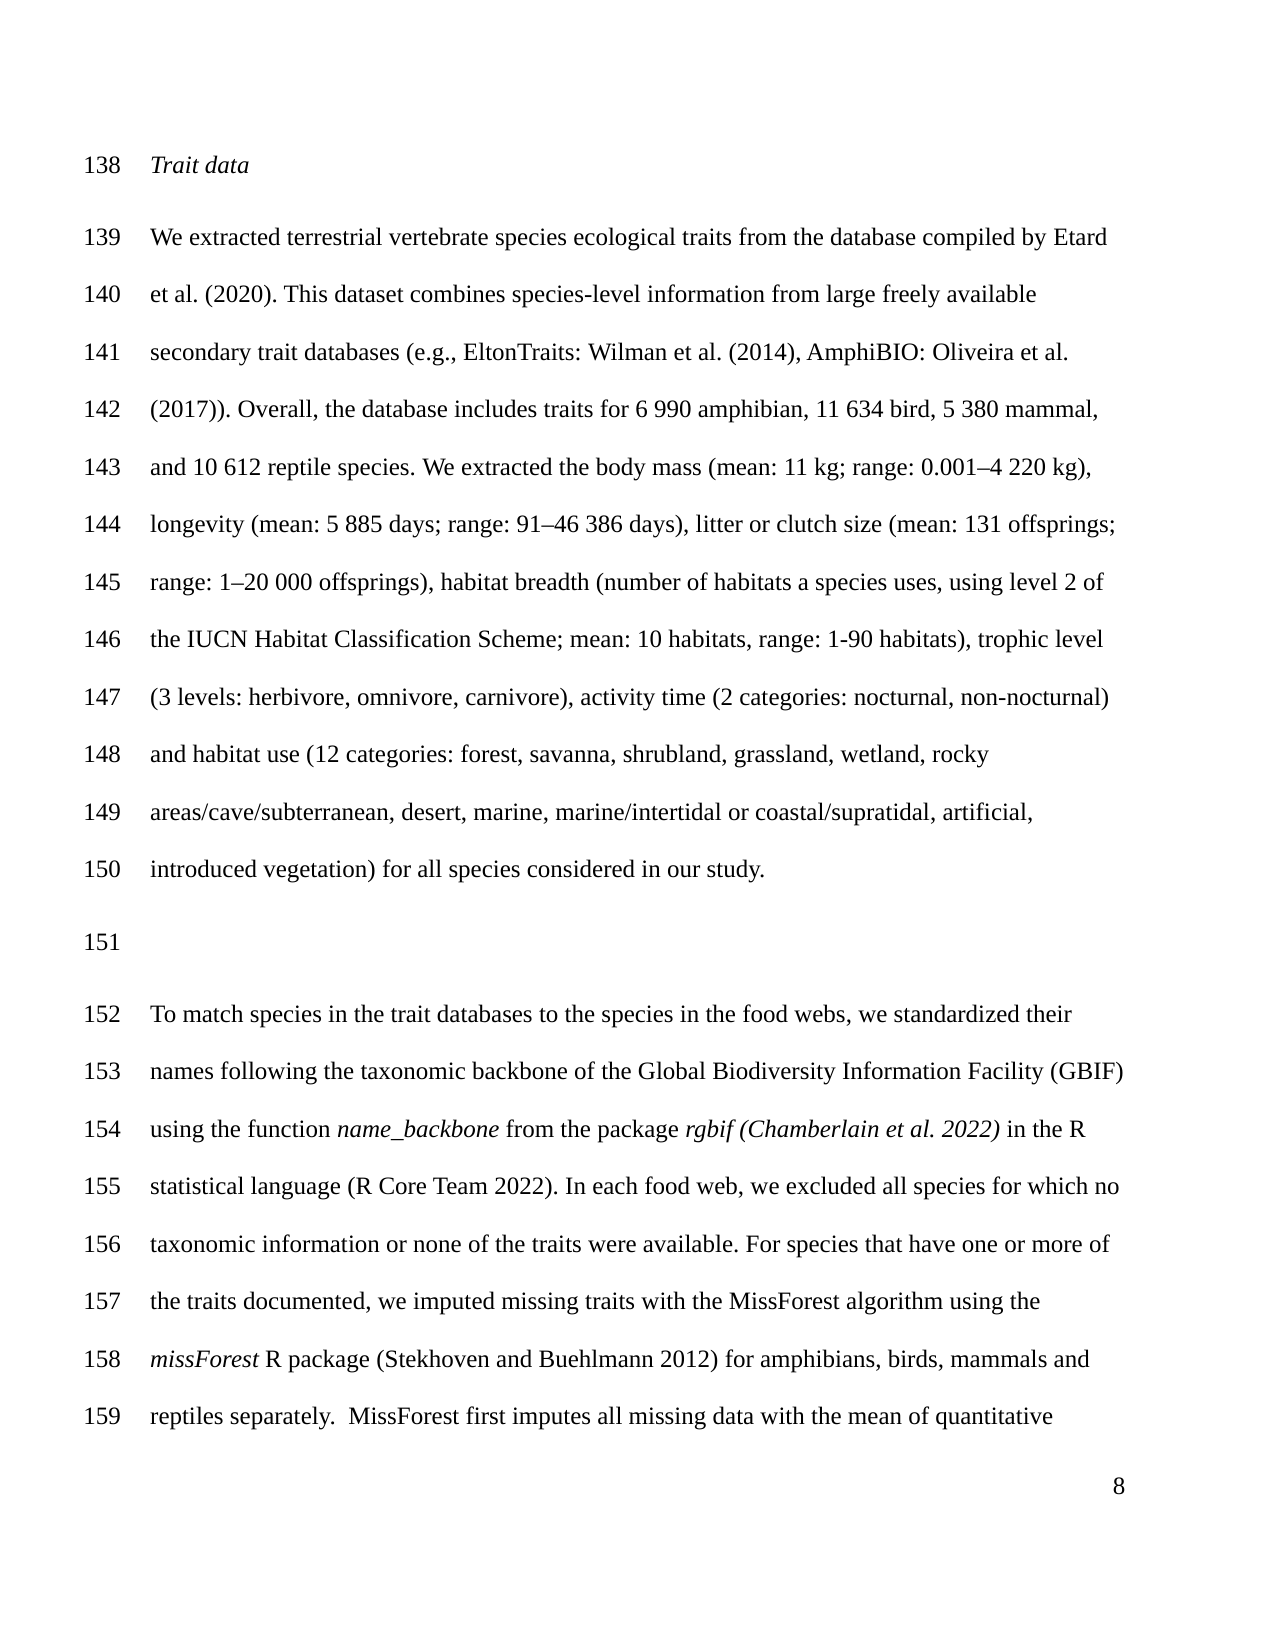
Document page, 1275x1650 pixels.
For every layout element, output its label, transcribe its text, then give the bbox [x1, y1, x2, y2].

text We extracted terrestrial vertebrate species ecological traits from the database compiled by Etard et al. (2020). This dataset combines species-level information from large freely available secondary trait databases (e.g., EltonTraits: Wilman et al. (2014), AmphiBIO: Oliveira et al. (2017)). Overall, the database includes traits for 6 990 amphibian, 11 634 bird, 5 380 mammal, and 10 612 reptile species. We extracted the body mass (mean: 11 kg; range: 0.001–4 220 kg), longevity (mean: 5 885 days; range: 91–46 386 days), litter or clutch size (mean: 131 offsprings; range: 1–20 000 offsprings), habitat breadth (number of habitats a species uses, using level 2 of the IUCN Habitat Classification Scheme; mean: 10 habitats, range: 1-90 habitats), trophic level (3 levels: herbivore, omnivore, carnivore), activity time (2 categories: nocturnal, non-nocturnal) and habitat use (12 categories: forest, savanna, shrubland, grassland, wetland, rocky areas/cave/subterranean, desert, marine, marine/intertidal or coastal/supratidal, artificial, introduced vegetation) for all species considered in our study. [150, 222, 1125, 883]
text Trait data [150, 150, 1125, 179]
text To match species in the trait databases to the species in the food webs, we standardized their names following the taxonomic backbone of the Global Biodiversity Information Facility (GBIF) using the function name_backbone from the package rgbif (Chamberlain et al. 2022) in the R statistical language (R Core Team 2022). In each food web, we excluded all species for which no taxonomic information or none of the traits were available. For species that have one or more of the traits documented, we imputed missing traits with the MissForest algorithm using the missForest R package (Stekhoven and Buehlmann 2012) for amphibians, birds, mammals and reptiles separately. MissForest first imputes all missing data with the mean of quantitative [150, 999, 1125, 1430]
